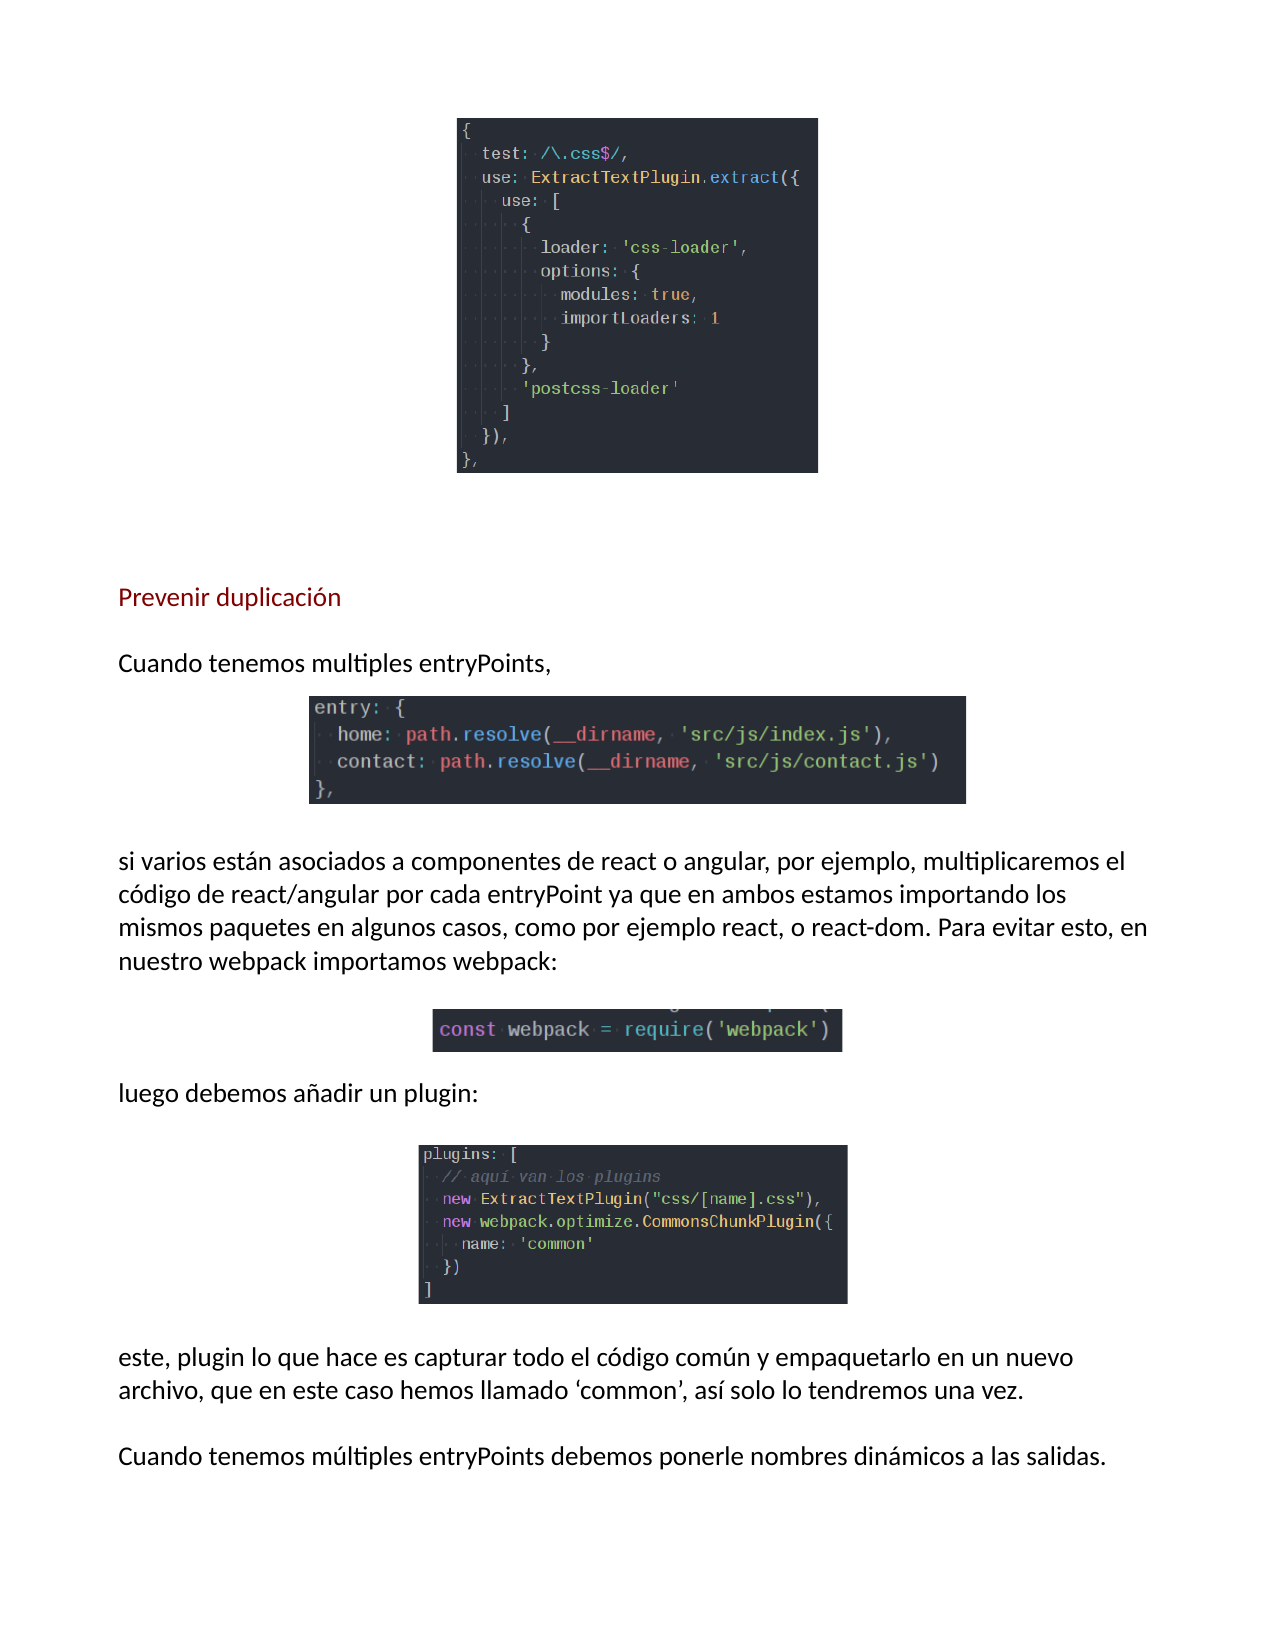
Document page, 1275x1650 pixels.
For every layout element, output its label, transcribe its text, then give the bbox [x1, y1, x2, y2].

text Prevenir duplicación [118, 580, 1157, 613]
text si varios están asociados a componentes de react o angular, por ejemplo, multiplicaremos el código de react/angular por cada entryPoint ya que en ambos estamos importando los mismos paquetes en algunos casos, como por ejemplo react, o react-dom. Para evitar esto, en nuestro webpack importamos webpack: [118, 844, 1157, 977]
picture [418, 1145, 848, 1304]
picture [456, 118, 819, 473]
picture [432, 1009, 843, 1052]
picture [309, 696, 967, 804]
text luego debemos añadir un plugin: [118, 1076, 1157, 1109]
text Cuando tenemos múltiples entryPoints debemos ponerle nombres dinámicos a las salidas. [118, 1439, 1157, 1472]
text este, plugin lo que hace es capturar todo el código común y empaquetarlo en un nuevo archivo, que en este caso hemos llamado ‘common’, así solo lo tendremos una vez. [118, 1340, 1157, 1406]
text Cuando tenemos multiples entryPoints, [118, 646, 1157, 679]
